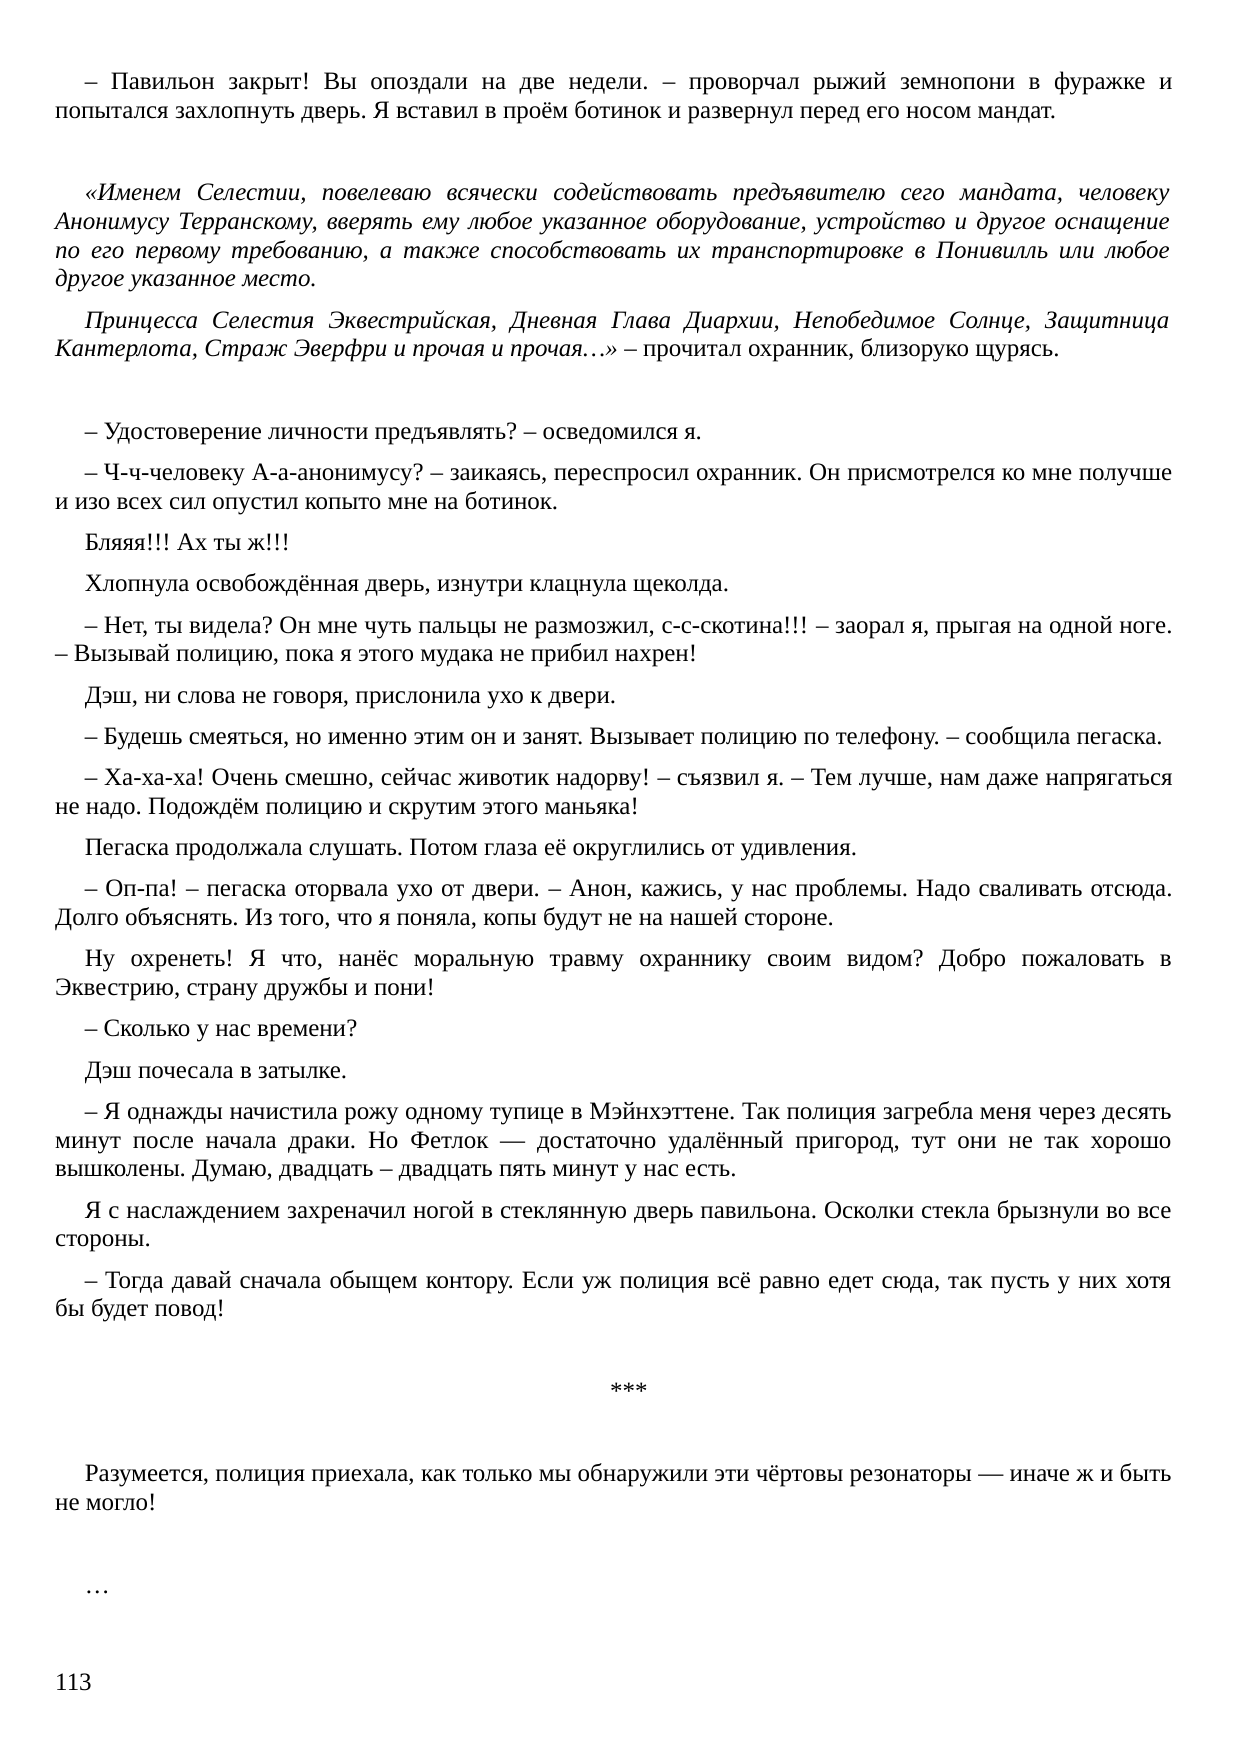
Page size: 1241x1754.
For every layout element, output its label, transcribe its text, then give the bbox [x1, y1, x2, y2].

text Дэш почесала в затылке. [55, 1055, 1173, 1083]
text Хлопнула освобождённая дверь, изнутри клацнула щеколда. [55, 568, 1173, 597]
text Я с наслаждением захреначил ногой в стеклянную дверь павильона. Осколки стекла брызнули во все стороны. [55, 1195, 1173, 1252]
text – Тогда давай сначала обыщем контору. Если уж полиция всё равно едет сюда, так пусть у них хотя бы будет повод! [55, 1265, 1173, 1322]
text – Будешь смеяться, но именно этим он и занят. Вызывает полицию по телефону. – сообщила пегаска. [55, 721, 1173, 750]
text – Оп-па! – пегаска оторвала ухо от двери. – Анон, кажись, у нас проблемы. Надо сваливать отсюда. Долго объяснять. Из того, что я поняла, копы будут не на нашей стороне. [55, 873, 1173, 931]
text Бляяя!!! Ах ты ж!!! [55, 527, 1173, 556]
text Принцесса Селестия Эквестрийская, Дневная Глава Диархии, Непобедимое Солнце, Защитница Кантерлота, Страж Эверфри и прочая и прочая…» – прочитал охранник, близоруко щурясь. [55, 305, 1173, 362]
text – Ха-ха-ха! Очень смешно, сейчас животик надорву! – съязвил я. – Тем лучше, нам даже напрягаться не надо. Подождём полицию и скрутим этого маньяка! [55, 762, 1173, 820]
text – Нет, ты видела? Он мне чуть пальцы не размозжил, с-с-скотина!!! – заорал я, прыгая на одной ноге. – Вызывай полицию, пока я этого мудака не прибил нахрен! [55, 610, 1173, 667]
text «Именем Селестии, повелеваю всячески содействовать предъявителю сего мандата, человеку Анонимусу Терранскому, вверять ему любое указанное оборудование, устройство и другое оснащение по его первому требованию, а также способствовать их транспортировке в Понивилль или любое другое указанное место. [55, 177, 1173, 292]
text Разумеется, полиция приехала, как только мы обнаружили эти чёртовы резонаторы — иначе ж и быть не могло! [55, 1458, 1173, 1516]
text Дэш, ни слова не говоря, прислонила ухо к двери. [55, 680, 1173, 708]
text *** [55, 1376, 1173, 1405]
text – Сколько у нас времени? [55, 1013, 1173, 1042]
text … [55, 1570, 1173, 1598]
text – Удостоверение личности предъявлять? – осведомился я. [55, 416, 1173, 445]
text Ну охренеть! Я что, нанёс моральную травму охраннику своим видом? Добро пожаловать в Эквестрию, страну дружбы и пони! [55, 943, 1173, 1001]
text Пегаска продолжала слушать. Потом глаза её округлились от удивления. [55, 832, 1173, 861]
text – Я однажды начистила рожу одному тупице в Мэйнхэттене. Так полиция загребла меня через десять минут после начала драки. Но Фетлок — достаточно удалённый пригород, тут они не так хорошо вышколены. Думаю, двадцать – двадцать пять минут у нас есть. [55, 1096, 1173, 1182]
text – Павильон закрыт! Вы опоздали на две недели. – проворчал рыжий земнопони в фуражке и попытался захлопнуть дверь. Я вставил в проём ботинок и развернул перед его носом мандат. [55, 66, 1173, 123]
text – Ч-ч-человеку А-а-анонимусу? – заикаясь, переспросил охранник. Он присмотрелся ко мне получше и изо всех сил опустил копыто мне на ботинок. [55, 457, 1173, 515]
